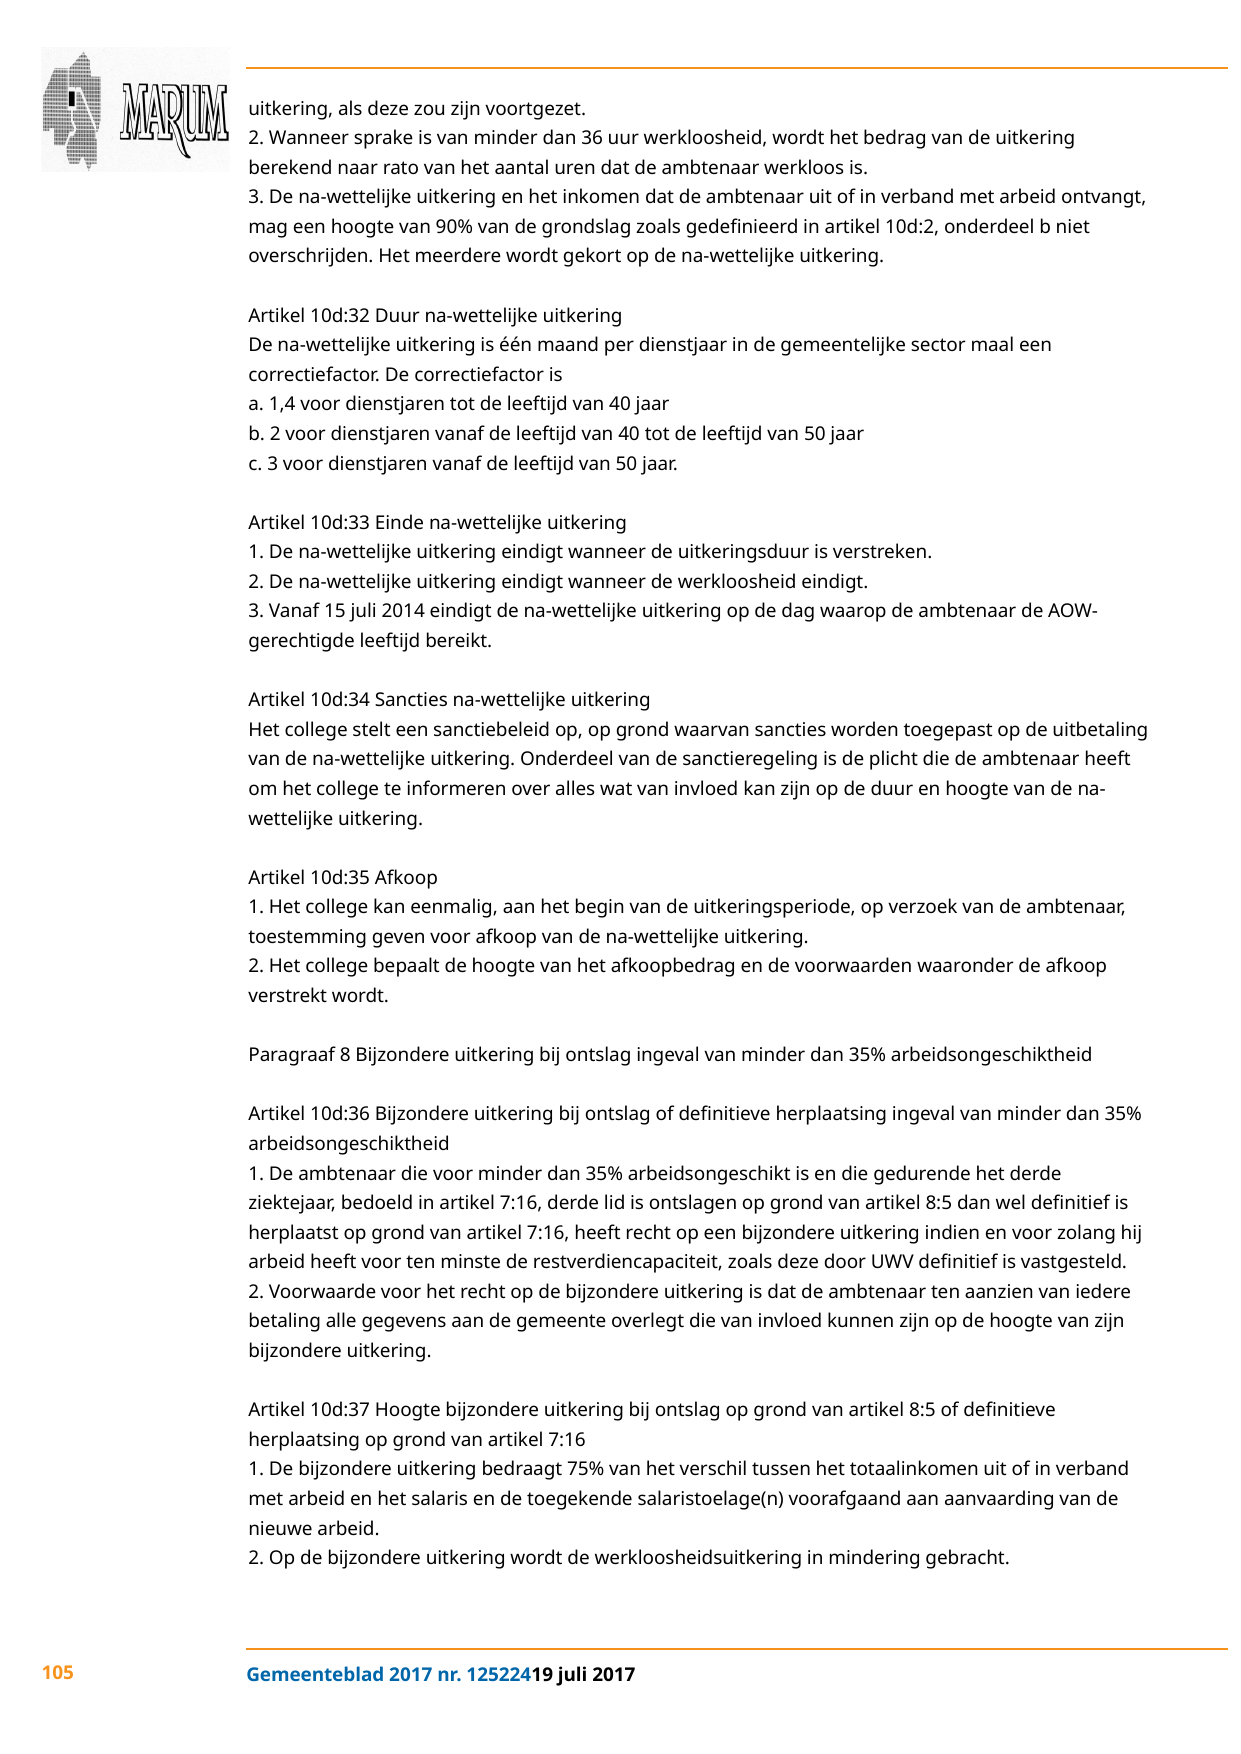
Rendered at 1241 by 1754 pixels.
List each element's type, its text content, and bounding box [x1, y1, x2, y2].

text 2. Op de bijzondere uitkering wordt de werkloosheidsuitkering in mindering gebracht. [248, 1544, 1152, 1570]
text uitkering, als deze zou zijn voortgezet. [248, 95, 1152, 121]
text Het college stelt een sanctiebeleid op, op grond waarvan sancties worden toegepast op de uitbetaling van de na-wettelijke uitkering. Onderdeel van de sanctieregeling is de plicht die de ambtenaar heeft om het college te informeren over alles wat van invloed kan zijn op de duur en hoogte van de na-wettelijke uitkering. [248, 716, 1152, 831]
text Artikel 10d:36 Bijzondere uitkering bij ontslag of definitieve herplaatsing ingeval van minder dan 35% arbeidsongeschiktheid [248, 1101, 1152, 1156]
text 2. Wanneer sprake is van minder dan 36 uur werkloosheid, wordt het bedrag van de uitkering berekend naar rato van het aantal uren dat de ambtenaar werkloos is. [248, 124, 1152, 180]
text De na-wettelijke uitkering is één maand per dienstjaar in de gemeentelijke sector maal een correctiefactor. De correctiefactor is [248, 331, 1152, 387]
text 1. De ambtenaar die voor minder dan 35% arbeidsongeschikt is en die gedurende het derde ziektejaar, bedoeld in artikel 7:16, derde lid is ontslagen op grond van artikel 8:5 dan wel definitief is herplaatst op grond van artikel 7:16, heeft recht op een bijzondere uitkering indien en voor zolang hij arbeid heeft voor ten minste de restverdiencapaciteit, zoals deze door UWV definitief is vastgesteld. [248, 1160, 1152, 1274]
text 3. De na-wettelijke uitkering en het inkomen dat de ambtenaar uit of in verband met arbeid ontvangt, mag een hoogte van 90% van de grondslag zoals gedefinieerd in artikel 10d:2, onderdeel b niet overschrijden. Het meerdere wordt gekort op de na-wettelijke uitkering. [248, 183, 1152, 268]
text 2. De na-wettelijke uitkering eindigt wanneer de werkloosheid eindigt. [248, 568, 1152, 594]
picture [41, 47, 231, 172]
text 1. Het college kan eenmalig, aan het begin van de uitkeringsperiode, op verzoek van de ambtenaar, toestemming geven voor afkoop van de na-wettelijke uitkering. [248, 893, 1152, 949]
text Artikel 10d:34 Sancties na-wettelijke uitkering [248, 686, 1152, 712]
text 2. Het college bepaalt de hoogte van het afkoopbedrag en de voorwaarden waaronder de afkoop verstrekt wordt. [248, 953, 1152, 1008]
text a. 1,4 voor dienstjaren tot de leeftijd van 40 jaar [248, 391, 1152, 416]
text 3. Vanaf 15 juli 2014 eindigt de na-wettelijke uitkering op de dag waarop de ambtenaar de AOW-gerechtigde leeftijd bereikt. [248, 598, 1152, 653]
text Paragraaf 8 Bijzondere uitkering bij ontslag ingeval van minder dan 35% arbeidsongeschiktheid [248, 1041, 1152, 1067]
text Artikel 10d:35 Afkoop [248, 864, 1152, 890]
text Artikel 10d:33 Einde na-wettelijke uitkering [248, 509, 1152, 535]
text c. 3 voor dienstjaren vanaf de leeftijd van 50 jaar. [248, 450, 1152, 476]
text 1. De na-wettelijke uitkering eindigt wanneer de uitkeringsduur is verstreken. [248, 538, 1152, 564]
text Artikel 10d:32 Duur na-wettelijke uitkering [248, 302, 1152, 328]
text 2. Voorwaarde voor het recht op de bijzondere uitkering is dat de ambtenaar ten aanzien van iedere betaling alle gegevens aan de gemeente overlegt die van invloed kunnen zijn op de hoogte van zijn bijzondere uitkering. [248, 1278, 1152, 1363]
text 1. De bijzondere uitkering bedraagt 75% van het verschil tussen het totaalinkomen uit of in verband met arbeid en het salaris en de toegekende salaristoelage(n) voorafgaand aan aanvaarding van de nieuwe arbeid. [248, 1456, 1152, 1541]
text Artikel 10d:37 Hoogte bijzondere uitkering bij ontslag op grond van artikel 8:5 of definitieve herplaatsing op grond van artikel 7:16 [248, 1396, 1152, 1452]
text b. 2 voor dienstjaren vanaf de leeftijd van 40 tot de leeftijd van 50 jaar [248, 420, 1152, 446]
